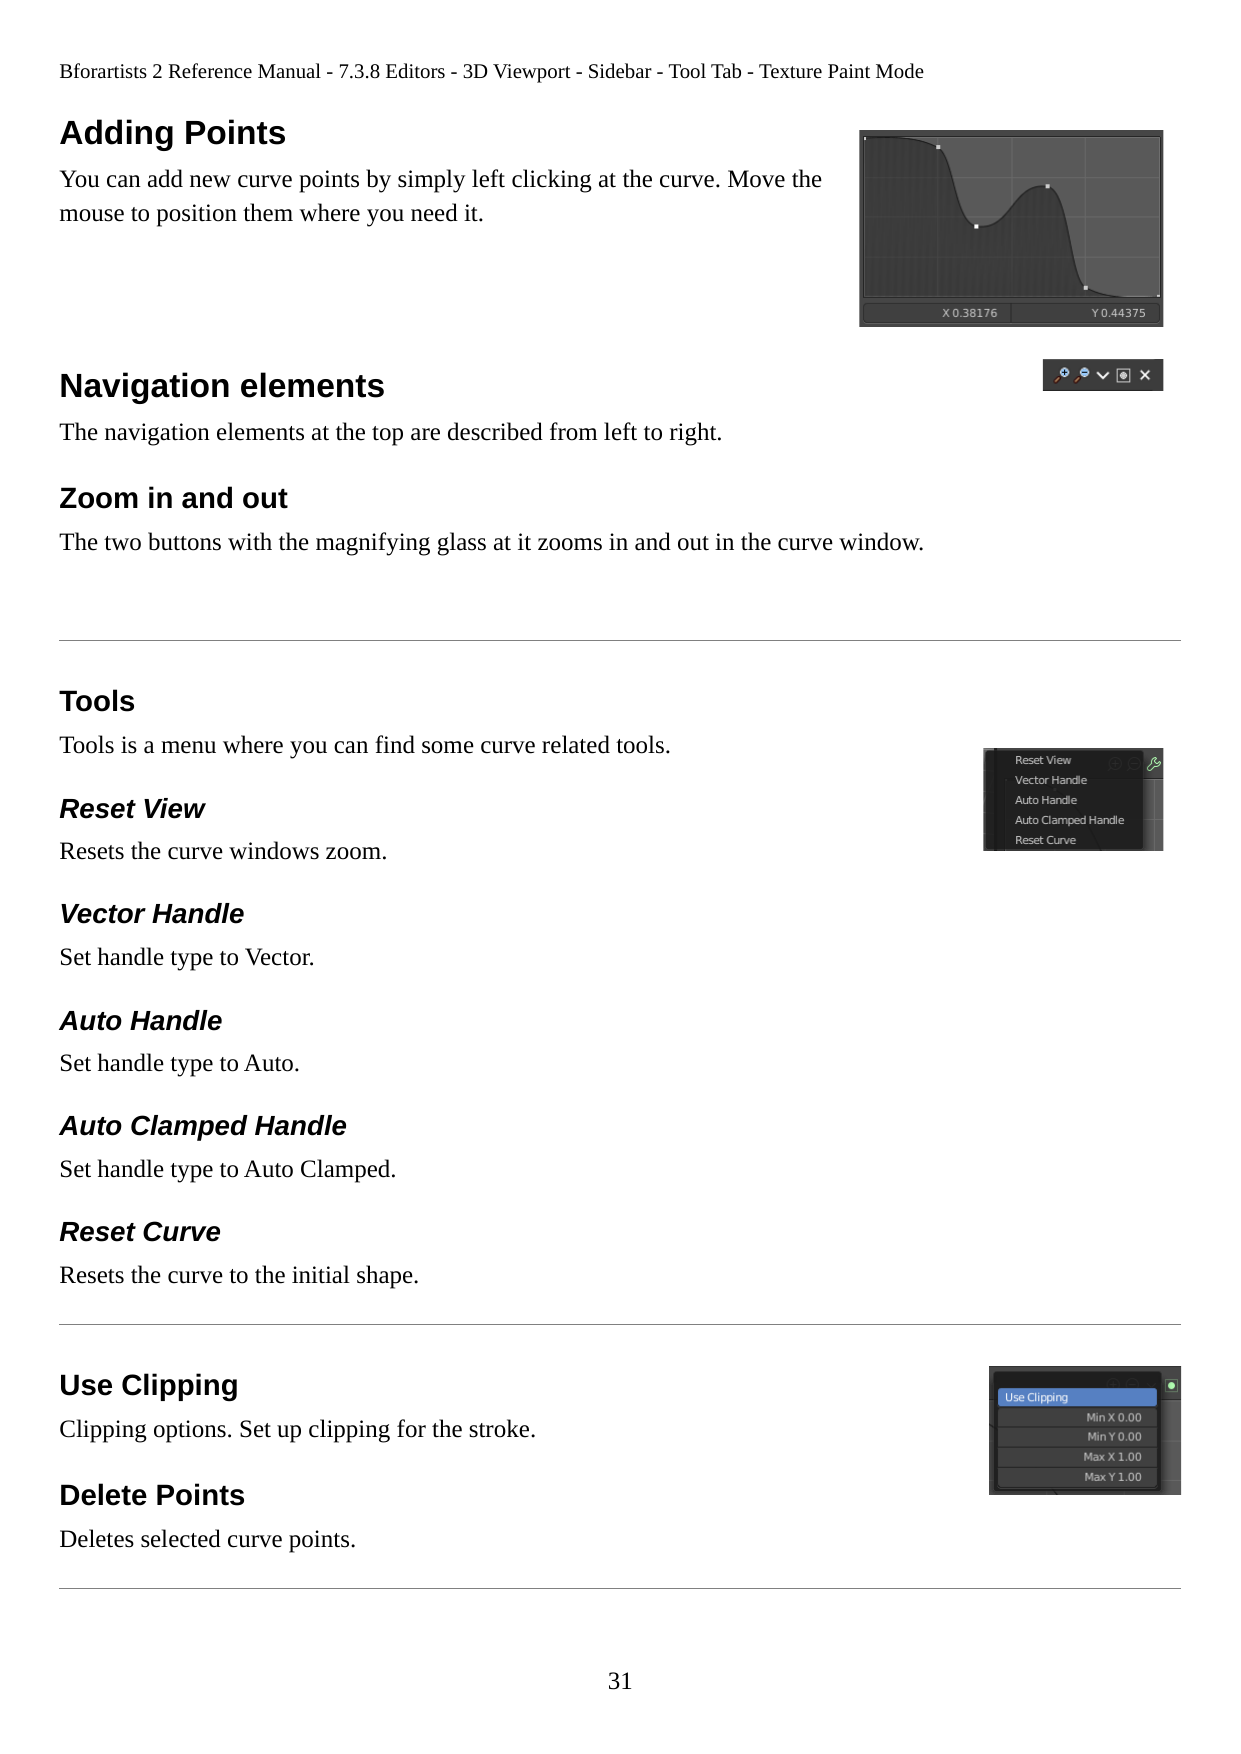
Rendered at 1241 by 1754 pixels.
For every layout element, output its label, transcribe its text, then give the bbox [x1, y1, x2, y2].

subtitle Delete Points [59, 1478, 1181, 1512]
subtitle Auto Clamped Handle [59, 1110, 1181, 1142]
picture [983, 748, 1164, 851]
subtitle Auto Handle [59, 1004, 1181, 1036]
text Tools is a menu where you can find some curve related tools. [59, 730, 1181, 759]
subtitle [1164, 792, 1181, 824]
text Resets the curve windows zoom. [59, 836, 1181, 865]
subtitle Vector Handle [59, 898, 1181, 930]
text Deletes selected curve points. [59, 1524, 1181, 1553]
subtitle Reset View [59, 792, 983, 824]
text Set handle type to Auto. [59, 1048, 1181, 1077]
subtitle Reset Curve [59, 1216, 1181, 1248]
picture [989, 1366, 1182, 1495]
subtitle Adding Points [59, 113, 1181, 151]
text You can add new curve points by simply left clicking at the curve. Move the mouse to position them where you need it. [59, 164, 859, 227]
text Resets the curve to the initial shape. [59, 1260, 1181, 1289]
text The two buttons with the magnifying glass at it zooms in and out in the curve window. [59, 527, 1181, 556]
subtitle Use Clipping [59, 1368, 989, 1402]
text Set handle type to Auto Clamped. [59, 1154, 1181, 1183]
picture [859, 130, 1164, 327]
text Clipping options. Set up clipping for the stroke. [59, 1414, 989, 1443]
subtitle Zoom in and out [59, 481, 1181, 515]
picture [1042, 359, 1164, 391]
text Set handle type to Vector. [59, 942, 1181, 971]
subtitle Navigation elements [59, 366, 1181, 405]
text The navigation elements at the top are described from left to right. [59, 417, 1181, 446]
subtitle Tools [59, 684, 1181, 718]
